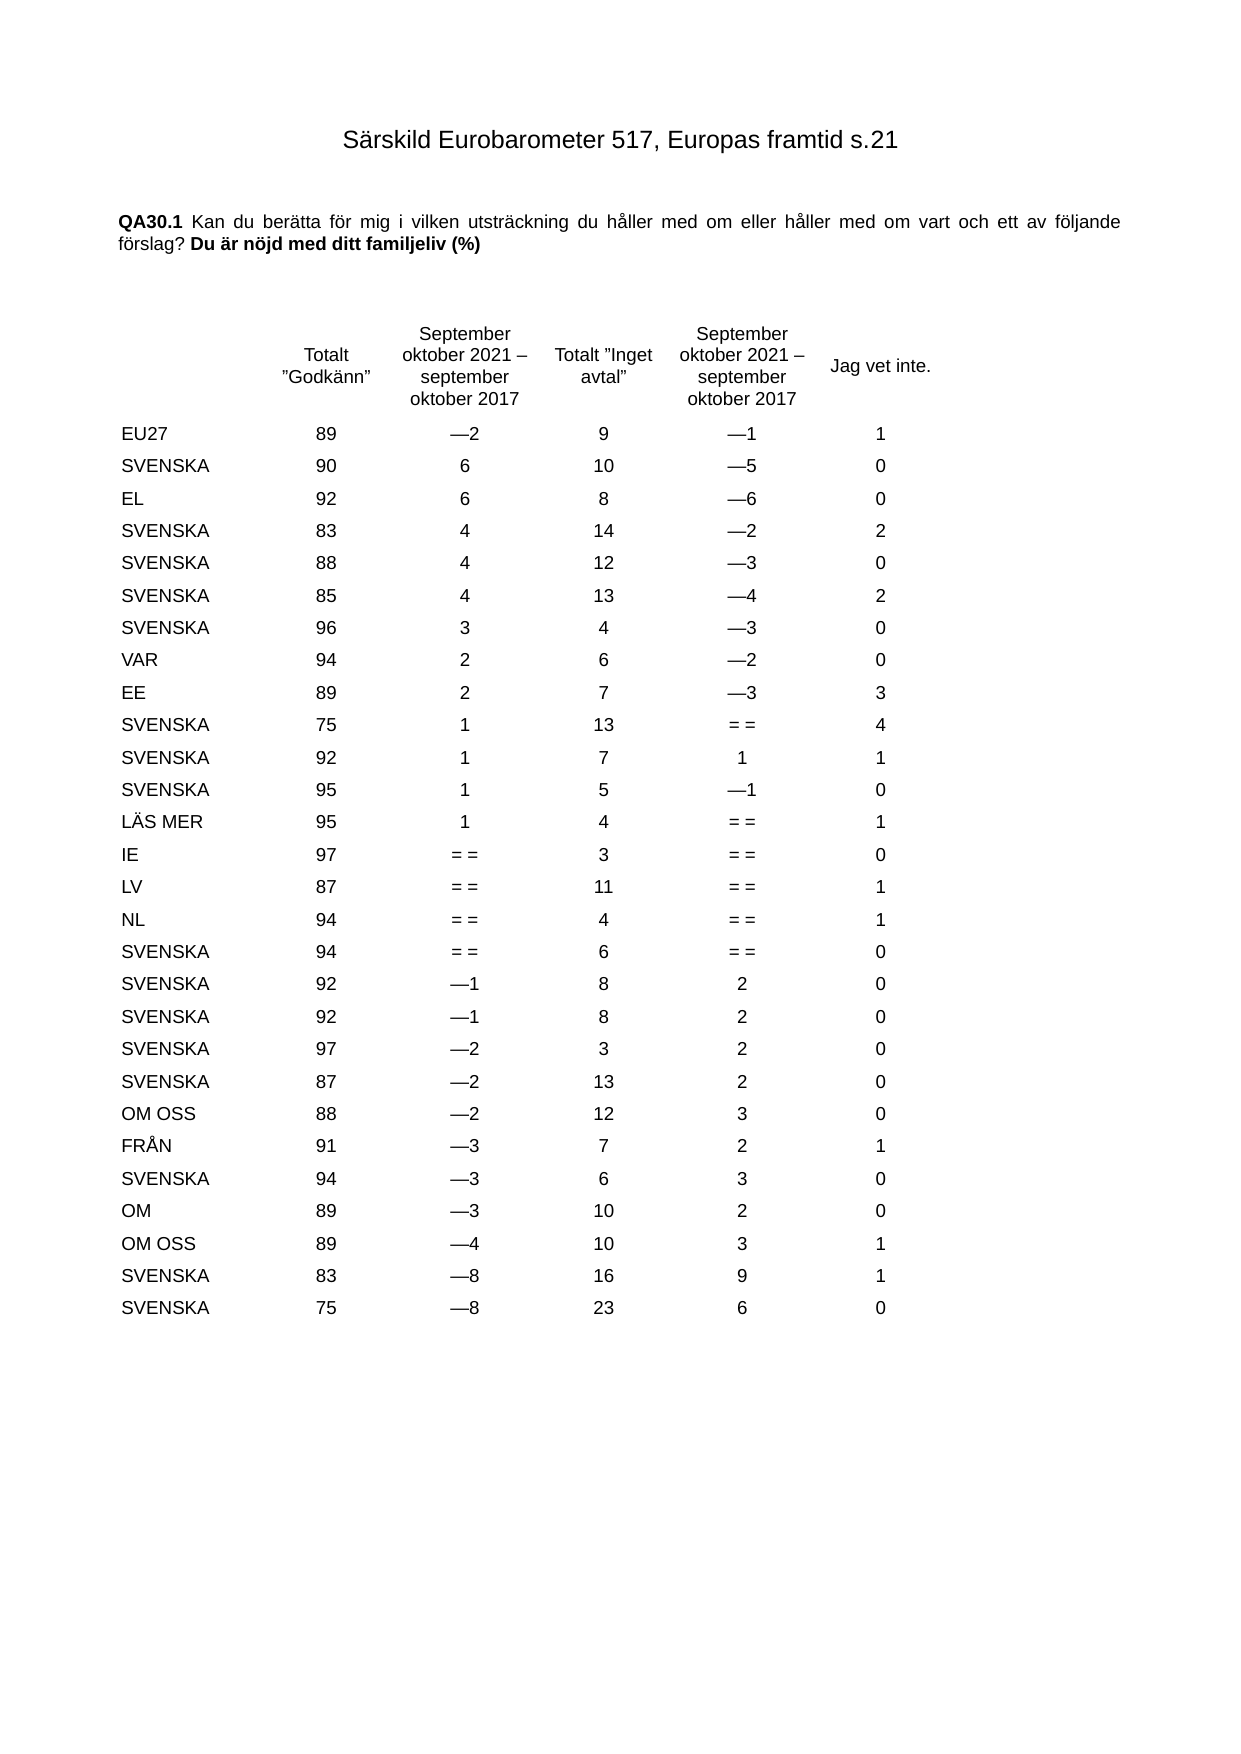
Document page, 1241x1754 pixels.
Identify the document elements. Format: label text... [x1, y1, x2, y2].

table_cell 11 [534, 871, 673, 903]
table_cell 1 [811, 741, 950, 773]
table_cell —1 [395, 1000, 534, 1033]
table_cell = = [673, 806, 811, 838]
table_cell = = [673, 935, 811, 968]
table_header [118, 282, 257, 314]
table_cell 0 [811, 968, 950, 1000]
table_cell SVENSKA [118, 1162, 257, 1194]
table_cell SVENSKA [118, 709, 257, 741]
table_cell 2 [673, 1000, 811, 1033]
table_cell SVENSKA [118, 935, 257, 968]
table_header [534, 282, 673, 314]
table_cell 10 [534, 1195, 673, 1227]
table_cell 10 [534, 450, 673, 482]
table_cell 0 [811, 1098, 950, 1130]
table_cell 0 [811, 1162, 950, 1194]
table_cell 4 [811, 709, 950, 741]
table_cell 94 [257, 644, 395, 676]
table_cell 5 [534, 774, 673, 806]
table_cell 97 [257, 1033, 395, 1065]
table_cell 92 [257, 1000, 395, 1033]
table_cell —3 [395, 1195, 534, 1227]
table_cell 23 [534, 1292, 673, 1324]
table_cell —2 [395, 1065, 534, 1097]
table_cell SVENSKA [118, 1292, 257, 1324]
table_cell 0 [811, 774, 950, 806]
table_cell 6 [395, 450, 534, 482]
table_cell = = [673, 838, 811, 871]
table_cell 87 [257, 1065, 395, 1097]
table_cell 12 [534, 547, 673, 579]
table_cell 3 [673, 1227, 811, 1259]
table_cell SVENSKA [118, 611, 257, 644]
table_cell = = [395, 838, 534, 871]
table_cell 87 [257, 871, 395, 903]
table_cell EE [118, 676, 257, 709]
table_cell [118, 314, 257, 417]
table_cell 2 [673, 1065, 811, 1097]
table_cell LV [118, 871, 257, 903]
table_cell 2 [673, 1195, 811, 1227]
table_cell 1 [395, 709, 534, 741]
table_cell EU27 [118, 417, 257, 449]
table_cell 4 [395, 547, 534, 579]
table_cell —3 [673, 676, 811, 709]
table_cell 2 [673, 1130, 811, 1162]
table_cell 95 [257, 806, 395, 838]
table_cell 1 [811, 1259, 950, 1292]
table_cell OM [118, 1195, 257, 1227]
table_cell 16 [534, 1259, 673, 1292]
table_cell 88 [257, 547, 395, 579]
table_cell —1 [395, 968, 534, 1000]
table_cell 2 [395, 644, 534, 676]
table_cell 1 [395, 806, 534, 838]
table_cell 3 [811, 676, 950, 709]
table_cell 3 [673, 1098, 811, 1130]
table_cell 8 [534, 482, 673, 514]
table_cell 1 [395, 741, 534, 773]
table_cell 89 [257, 1195, 395, 1227]
table_cell —1 [673, 774, 811, 806]
table_cell 2 [395, 676, 534, 709]
table_cell 1 [811, 1130, 950, 1162]
table_cell 92 [257, 968, 395, 1000]
table_cell 13 [534, 709, 673, 741]
table_header [811, 282, 950, 314]
table_cell 97 [257, 838, 395, 871]
table_cell SVENSKA [118, 579, 257, 611]
table_cell 1 [673, 741, 811, 773]
table_header [395, 282, 534, 314]
table_cell = = [673, 871, 811, 903]
table_cell SVENSKA [118, 1065, 257, 1097]
table_cell —2 [395, 417, 534, 449]
table_cell 83 [257, 514, 395, 547]
table_cell 8 [534, 968, 673, 1000]
table_cell SVENSKA [118, 968, 257, 1000]
table_cell 9 [534, 417, 673, 449]
table_cell 0 [811, 450, 950, 482]
table_cell 91 [257, 1130, 395, 1162]
table_cell 94 [257, 935, 395, 968]
table_cell 4 [534, 903, 673, 935]
table_cell —1 [673, 417, 811, 449]
table_cell SVENSKA [118, 450, 257, 482]
table_cell 4 [395, 579, 534, 611]
table_cell —8 [395, 1259, 534, 1292]
table_cell OM OSS [118, 1227, 257, 1259]
table_cell NL [118, 903, 257, 935]
table_cell 94 [257, 903, 395, 935]
table_cell SVENSKA [118, 1033, 257, 1065]
table_cell SVENSKA [118, 547, 257, 579]
text QA30.1 Kan du berätta för mig i vilken utsträckning du håller med om eller håller med om vart och ett av följande förslag? Du är nöjd med ditt familjeliv (%) [118, 211, 1122, 254]
table_cell —5 [673, 450, 811, 482]
table_cell 14 [534, 514, 673, 547]
table_cell 1 [811, 417, 950, 449]
table_cell 96 [257, 611, 395, 644]
table_cell 9 [673, 1259, 811, 1292]
table_cell 89 [257, 1227, 395, 1259]
table_cell 75 [257, 709, 395, 741]
table_cell = = [673, 709, 811, 741]
table_cell EL [118, 482, 257, 514]
table_cell 3 [534, 838, 673, 871]
table_cell September oktober 2021 – september oktober 2017 [395, 314, 534, 417]
table_cell SVENSKA [118, 741, 257, 773]
table_cell 13 [534, 1065, 673, 1097]
table_cell 8 [534, 1000, 673, 1033]
table_cell 2 [673, 1033, 811, 1065]
table_cell 4 [534, 806, 673, 838]
table_cell LÄS MER [118, 806, 257, 838]
table_cell 1 [395, 774, 534, 806]
table_cell 7 [534, 676, 673, 709]
table_cell 0 [811, 547, 950, 579]
table_cell Jag vet inte. [811, 314, 950, 417]
table_cell 4 [395, 514, 534, 547]
table_cell 4 [534, 611, 673, 644]
table_cell SVENSKA [118, 1000, 257, 1033]
table_cell 0 [811, 611, 950, 644]
table_cell 94 [257, 1162, 395, 1194]
table_cell = = [395, 871, 534, 903]
table_cell 0 [811, 482, 950, 514]
table_cell Totalt ”Godkänn” [257, 314, 395, 417]
table_cell 2 [673, 968, 811, 1000]
table_cell 3 [534, 1033, 673, 1065]
table_cell 0 [811, 838, 950, 871]
table_cell 6 [673, 1292, 811, 1324]
table_cell 13 [534, 579, 673, 611]
table_cell 2 [811, 579, 950, 611]
table_cell 6 [534, 644, 673, 676]
table_cell 10 [534, 1227, 673, 1259]
table_cell OM OSS [118, 1098, 257, 1130]
table_cell 12 [534, 1098, 673, 1130]
table_cell FRÅN [118, 1130, 257, 1162]
table_cell IE [118, 838, 257, 871]
table_cell 75 [257, 1292, 395, 1324]
table_cell 88 [257, 1098, 395, 1130]
table_header [257, 282, 395, 314]
table_cell —2 [673, 644, 811, 676]
table_cell —2 [395, 1033, 534, 1065]
table_cell Totalt ”Inget avtal” [534, 314, 673, 417]
table_cell —4 [395, 1227, 534, 1259]
table_cell —2 [673, 514, 811, 547]
table_cell 0 [811, 1000, 950, 1033]
table_cell 0 [811, 644, 950, 676]
table_cell 6 [534, 1162, 673, 1194]
table_cell —3 [673, 611, 811, 644]
table_cell VAR [118, 644, 257, 676]
table_header [673, 282, 811, 314]
table_cell 7 [534, 1130, 673, 1162]
table_cell SVENSKA [118, 514, 257, 547]
table_cell 1 [811, 806, 950, 838]
table_cell 3 [395, 611, 534, 644]
table_cell 90 [257, 450, 395, 482]
table_cell 92 [257, 741, 395, 773]
table_cell = = [395, 903, 534, 935]
table_cell 89 [257, 417, 395, 449]
table_cell 0 [811, 1292, 950, 1324]
table_cell 85 [257, 579, 395, 611]
table_cell SVENSKA [118, 1259, 257, 1292]
table_cell = = [395, 935, 534, 968]
table_cell 7 [534, 741, 673, 773]
table_cell 2 [811, 514, 950, 547]
table_cell 0 [811, 935, 950, 968]
table_cell 6 [395, 482, 534, 514]
table_cell 3 [673, 1162, 811, 1194]
table_cell 0 [811, 1065, 950, 1097]
table_cell 1 [811, 903, 950, 935]
table_cell —3 [673, 547, 811, 579]
table_cell 95 [257, 774, 395, 806]
table_cell —3 [395, 1162, 534, 1194]
table_cell —6 [673, 482, 811, 514]
table_cell —8 [395, 1292, 534, 1324]
table_cell —4 [673, 579, 811, 611]
table_cell 1 [811, 871, 950, 903]
table_cell —2 [395, 1098, 534, 1130]
table_cell 89 [257, 676, 395, 709]
table_cell 0 [811, 1033, 950, 1065]
table_cell 92 [257, 482, 395, 514]
table_cell = = [673, 903, 811, 935]
table_cell September oktober 2021 – september oktober 2017 [673, 314, 811, 417]
table_cell —3 [395, 1130, 534, 1162]
table_cell 1 [811, 1227, 950, 1259]
table_cell 0 [811, 1195, 950, 1227]
table_cell 83 [257, 1259, 395, 1292]
table_cell SVENSKA [118, 774, 257, 806]
table_cell 6 [534, 935, 673, 968]
